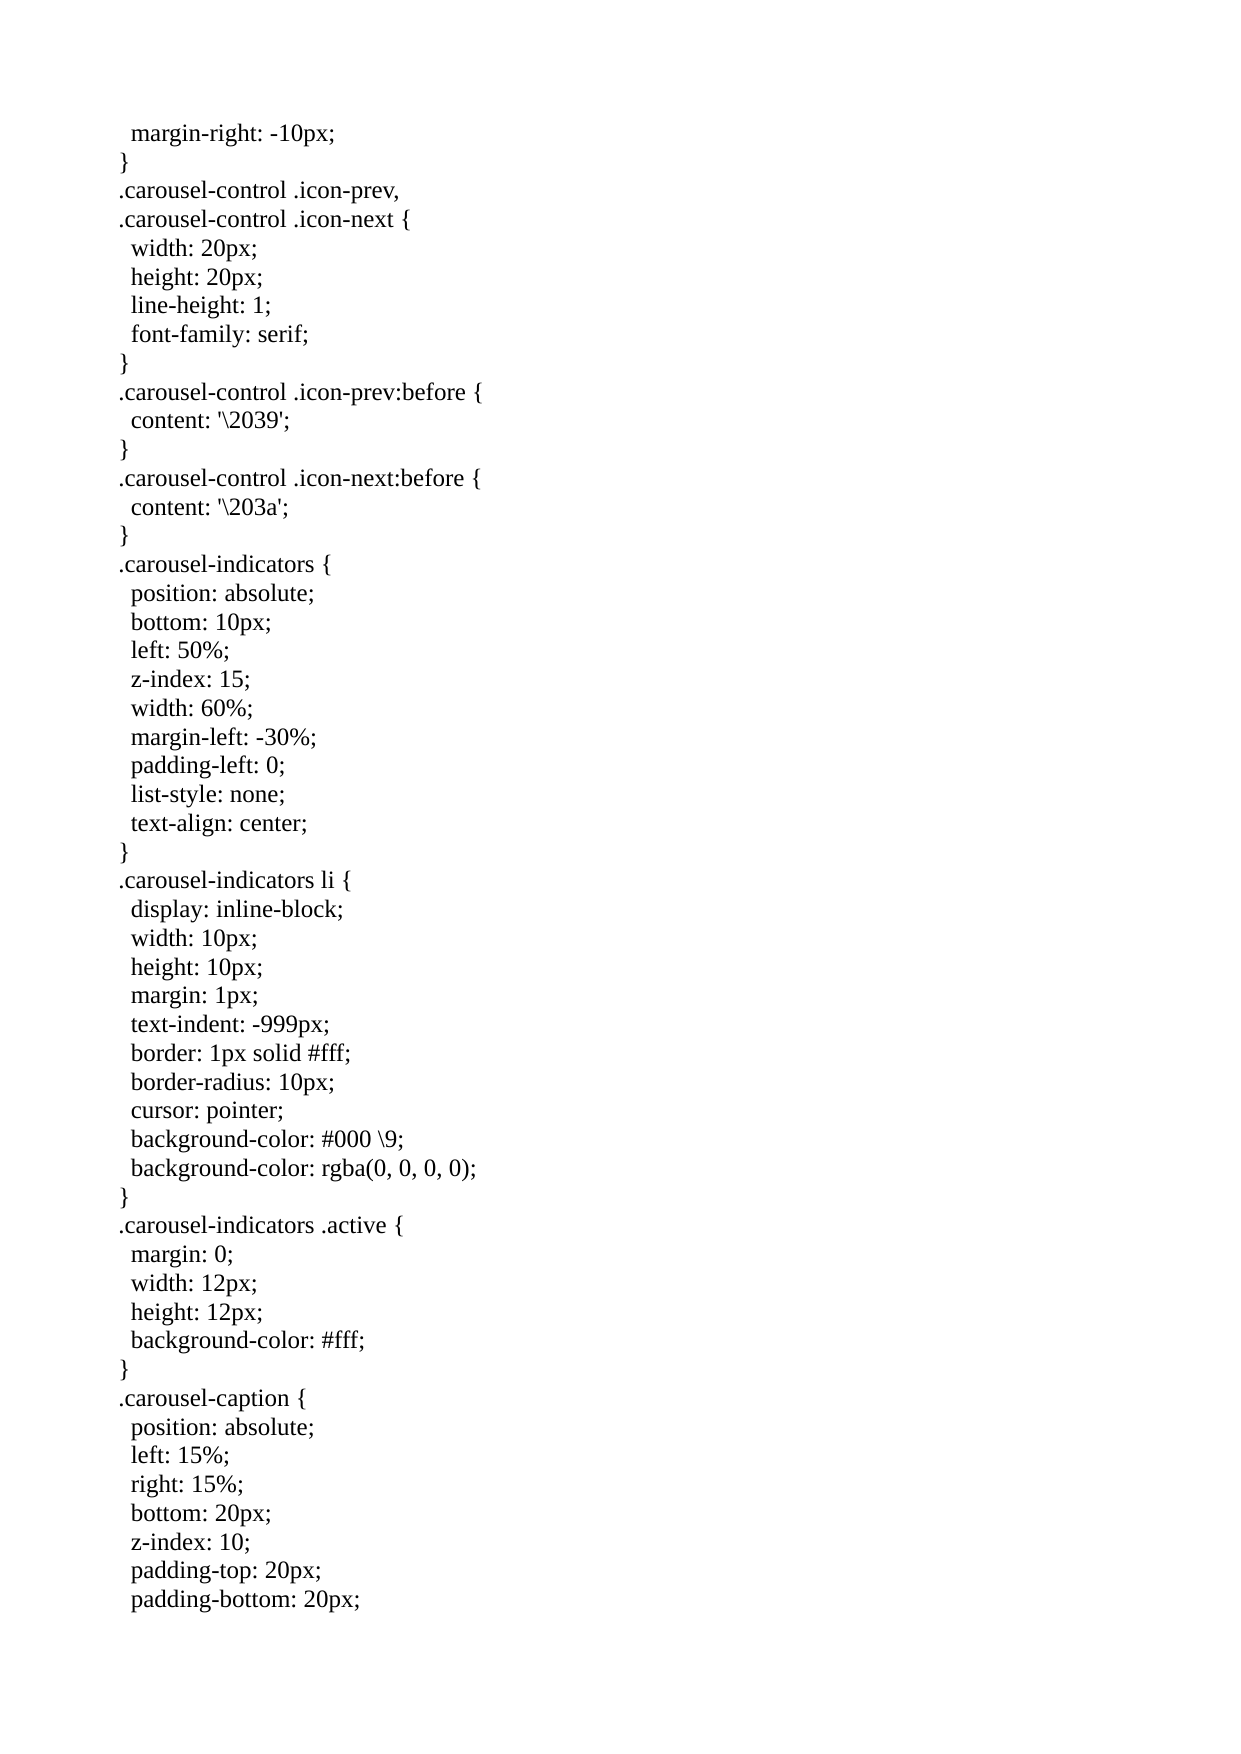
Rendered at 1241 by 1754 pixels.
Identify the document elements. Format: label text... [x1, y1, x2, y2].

text .carousel-control .icon-prev:before { [118, 377, 1122, 406]
text .carousel-indicators .active { [118, 1211, 1122, 1239]
text margin-right: -10px; [118, 118, 1122, 147]
text } [118, 521, 1122, 549]
text height: 20px; [118, 262, 1122, 291]
text content: '\203a'; [118, 492, 1122, 521]
text z-index: 15; [118, 664, 1122, 693]
text .carousel-control .icon-next { [118, 204, 1122, 233]
text text-indent: -999px; [118, 1009, 1122, 1038]
text z-index: 10; [118, 1527, 1122, 1556]
text bottom: 10px; [118, 607, 1122, 636]
text padding-top: 20px; [118, 1556, 1122, 1584]
text width: 10px; [118, 923, 1122, 952]
text height: 10px; [118, 952, 1122, 981]
text background-color: #fff; [118, 1326, 1122, 1354]
text display: inline-block; [118, 894, 1122, 923]
text width: 20px; [118, 233, 1122, 262]
text background-color: #000 \9; [118, 1124, 1122, 1153]
text bottom: 20px; [118, 1498, 1122, 1527]
text } [118, 1354, 1122, 1383]
text .carousel-caption { [118, 1383, 1122, 1412]
text cursor: pointer; [118, 1096, 1122, 1124]
text right: 15%; [118, 1469, 1122, 1498]
text padding-left: 0; [118, 751, 1122, 779]
text padding-bottom: 20px; [118, 1584, 1122, 1613]
text .carousel-control .icon-next:before { [118, 463, 1122, 492]
text left: 15%; [118, 1441, 1122, 1469]
text } [118, 147, 1122, 176]
text width: 12px; [118, 1268, 1122, 1297]
text height: 12px; [118, 1297, 1122, 1326]
text margin: 1px; [118, 981, 1122, 1009]
text font-family: serif; [118, 319, 1122, 348]
text width: 60%; [118, 693, 1122, 722]
text margin-left: -30%; [118, 722, 1122, 751]
text } [118, 837, 1122, 866]
text text-align: center; [118, 808, 1122, 837]
text list-style: none; [118, 779, 1122, 808]
text background-color: rgba(0, 0, 0, 0); [118, 1153, 1122, 1182]
text } [118, 348, 1122, 377]
text .carousel-indicators li { [118, 866, 1122, 894]
text border: 1px solid #fff; [118, 1038, 1122, 1067]
text .carousel-indicators { [118, 549, 1122, 578]
text line-height: 1; [118, 291, 1122, 319]
text .carousel-control .icon-prev, [118, 176, 1122, 204]
text position: absolute; [118, 1412, 1122, 1441]
text } [118, 1182, 1122, 1211]
text border-radius: 10px; [118, 1067, 1122, 1096]
text margin: 0; [118, 1239, 1122, 1268]
text left: 50%; [118, 636, 1122, 664]
text content: '\2039'; [118, 406, 1122, 434]
text } [118, 434, 1122, 463]
text position: absolute; [118, 578, 1122, 607]
